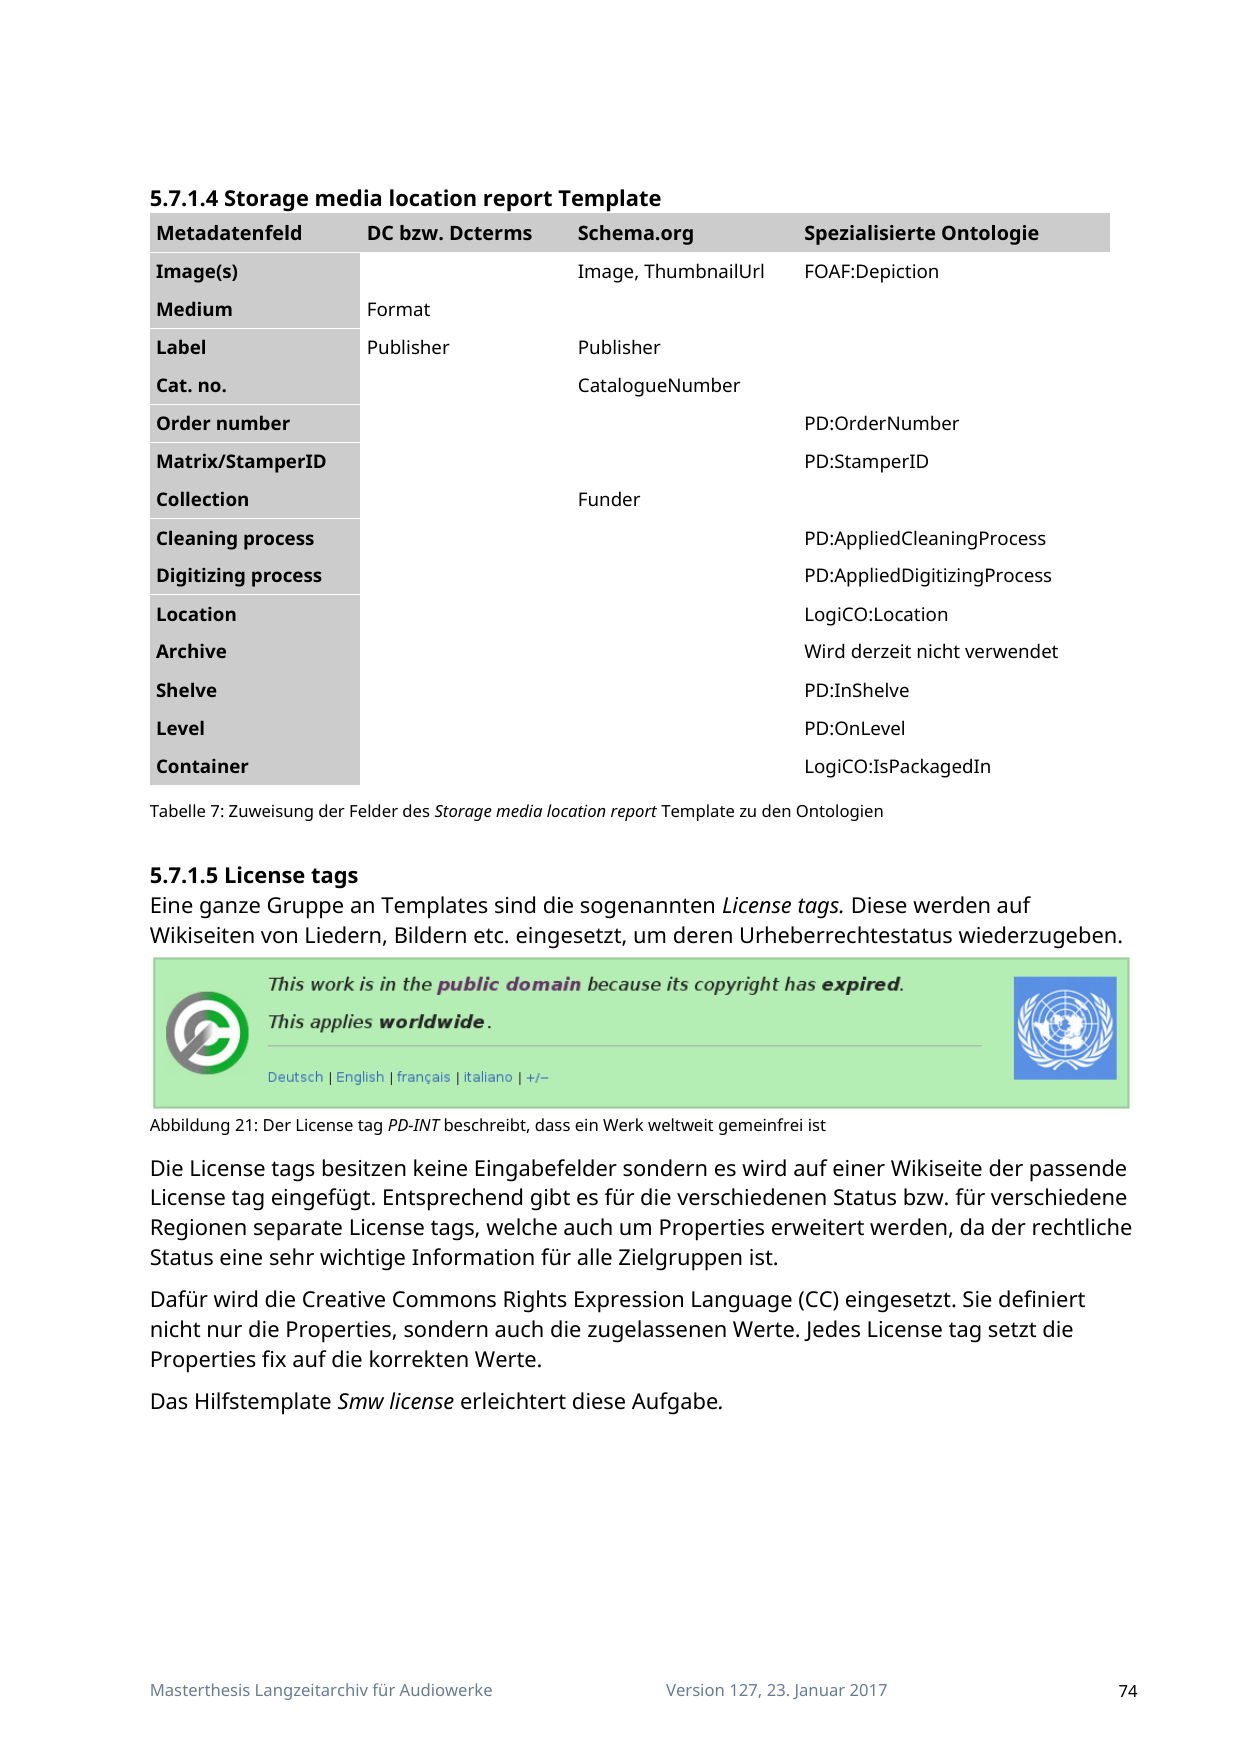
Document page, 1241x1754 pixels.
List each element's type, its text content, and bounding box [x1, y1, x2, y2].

table_header DC bzw. Dcterms [360, 213, 571, 252]
table_cell [571, 595, 798, 633]
table_cell Cleaning process [150, 519, 360, 557]
table_cell Location [150, 595, 360, 633]
table_cell [571, 747, 798, 785]
table_cell [360, 519, 571, 557]
table_cell [360, 253, 571, 290]
table_cell [360, 481, 571, 518]
text Abbildung 21: Der License tag PD-INT beschreibt, dass ein Werk weltweit gemeinfrei ist [149, 1114, 1136, 1137]
table_cell [360, 557, 571, 594]
table_cell CatalogueNumber [571, 366, 798, 404]
text Das Hilfstemplate Smw license‎‎ erleichtert diese Aufgabe. [149, 1386, 1136, 1416]
table_cell Shelve [150, 671, 360, 709]
table_cell [360, 747, 571, 785]
table_cell Collection [150, 481, 360, 518]
subtitle Storage media location report Template [149, 183, 1136, 213]
table_cell FOAF:Depiction [798, 253, 1110, 290]
table_cell Publisher [360, 329, 571, 366]
table_cell PD:AppliedDigitizingProcess [798, 557, 1110, 594]
picture [149, 951, 1136, 1114]
subtitle License tags [149, 860, 1136, 890]
table_header Metadatenfeld [150, 213, 360, 252]
table_cell Format [360, 290, 571, 328]
table_cell [571, 709, 798, 747]
table_cell [798, 366, 1110, 404]
table_cell [360, 405, 571, 442]
table_cell [360, 671, 571, 709]
table_cell LogiCO:Location [798, 595, 1110, 633]
table_cell [798, 290, 1110, 328]
table_cell Publisher [571, 329, 798, 366]
table_cell [571, 671, 798, 709]
table_cell [571, 405, 798, 442]
table_cell [360, 633, 571, 671]
text Tabelle 7: Zuweisung der Felder des Storage media location report Template zu den Ontologien [149, 797, 1136, 823]
table_cell [798, 329, 1110, 366]
table_cell Funder [571, 481, 798, 518]
table_cell [360, 595, 571, 633]
text Die License tags besitzen keine Eingabefelder sondern es wird auf einer Wikiseite der passende License tag eingefügt. Entsprechend gibt es für die verschiedenen Status bzw. für verschiedene Regionen separate License tags, welche auch um Properties erweitert werden, da der rechtliche Status eine sehr wichtige Information für alle Zielgruppen ist. [149, 1137, 1136, 1272]
table_cell [360, 709, 571, 747]
table_cell [360, 443, 571, 481]
text Eine ganze Gruppe an Templates sind die sogenannten License tags. Diese werden auf Wikiseiten von Liedern, Bildern etc. eingesetzt, um deren Urheberrechtestatus wiederzugeben. [149, 890, 1136, 949]
table_cell Order number [150, 405, 360, 442]
table_cell Label [150, 329, 360, 366]
table_cell [571, 443, 798, 481]
table_cell Digitizing process [150, 557, 360, 594]
table_cell LogiCO:IsPackagedIn [798, 747, 1110, 785]
table_cell Archive [150, 633, 360, 671]
table_cell PD:OrderNumber [798, 405, 1110, 442]
table_cell [360, 366, 571, 404]
table_cell [798, 481, 1110, 518]
table_cell PD:InShelve [798, 671, 1110, 709]
table_cell PD:StamperID [798, 443, 1110, 481]
table_cell [571, 290, 798, 328]
table_cell Image, ThumbnailUrl [571, 253, 798, 290]
text Dafür wird die Creative Commons Rights Expression Language (CC) eingesetzt. Sie definiert nicht nur die Properties, sondern auch die zugelassenen Werte. Jedes License tag setzt die Properties fix auf die korrekten Werte. [149, 1284, 1136, 1373]
table_cell PD:OnLevel [798, 709, 1110, 747]
table_cell [571, 633, 798, 671]
table_cell Wird derzeit nicht verwendet [798, 633, 1110, 671]
table_cell [571, 519, 798, 557]
table_header Spezialisierte Ontologie [798, 213, 1110, 252]
table_cell Level [150, 709, 360, 747]
table_cell PD:AppliedCleaningProcess [798, 519, 1110, 557]
table_cell Image(s) [150, 253, 360, 290]
table_cell Cat. no. [150, 366, 360, 404]
table_cell [571, 557, 798, 594]
table_cell Medium [150, 290, 360, 328]
table_header Schema.org [571, 213, 798, 252]
table_cell Matrix/StamperID [150, 443, 360, 481]
table_cell Container [150, 747, 360, 785]
